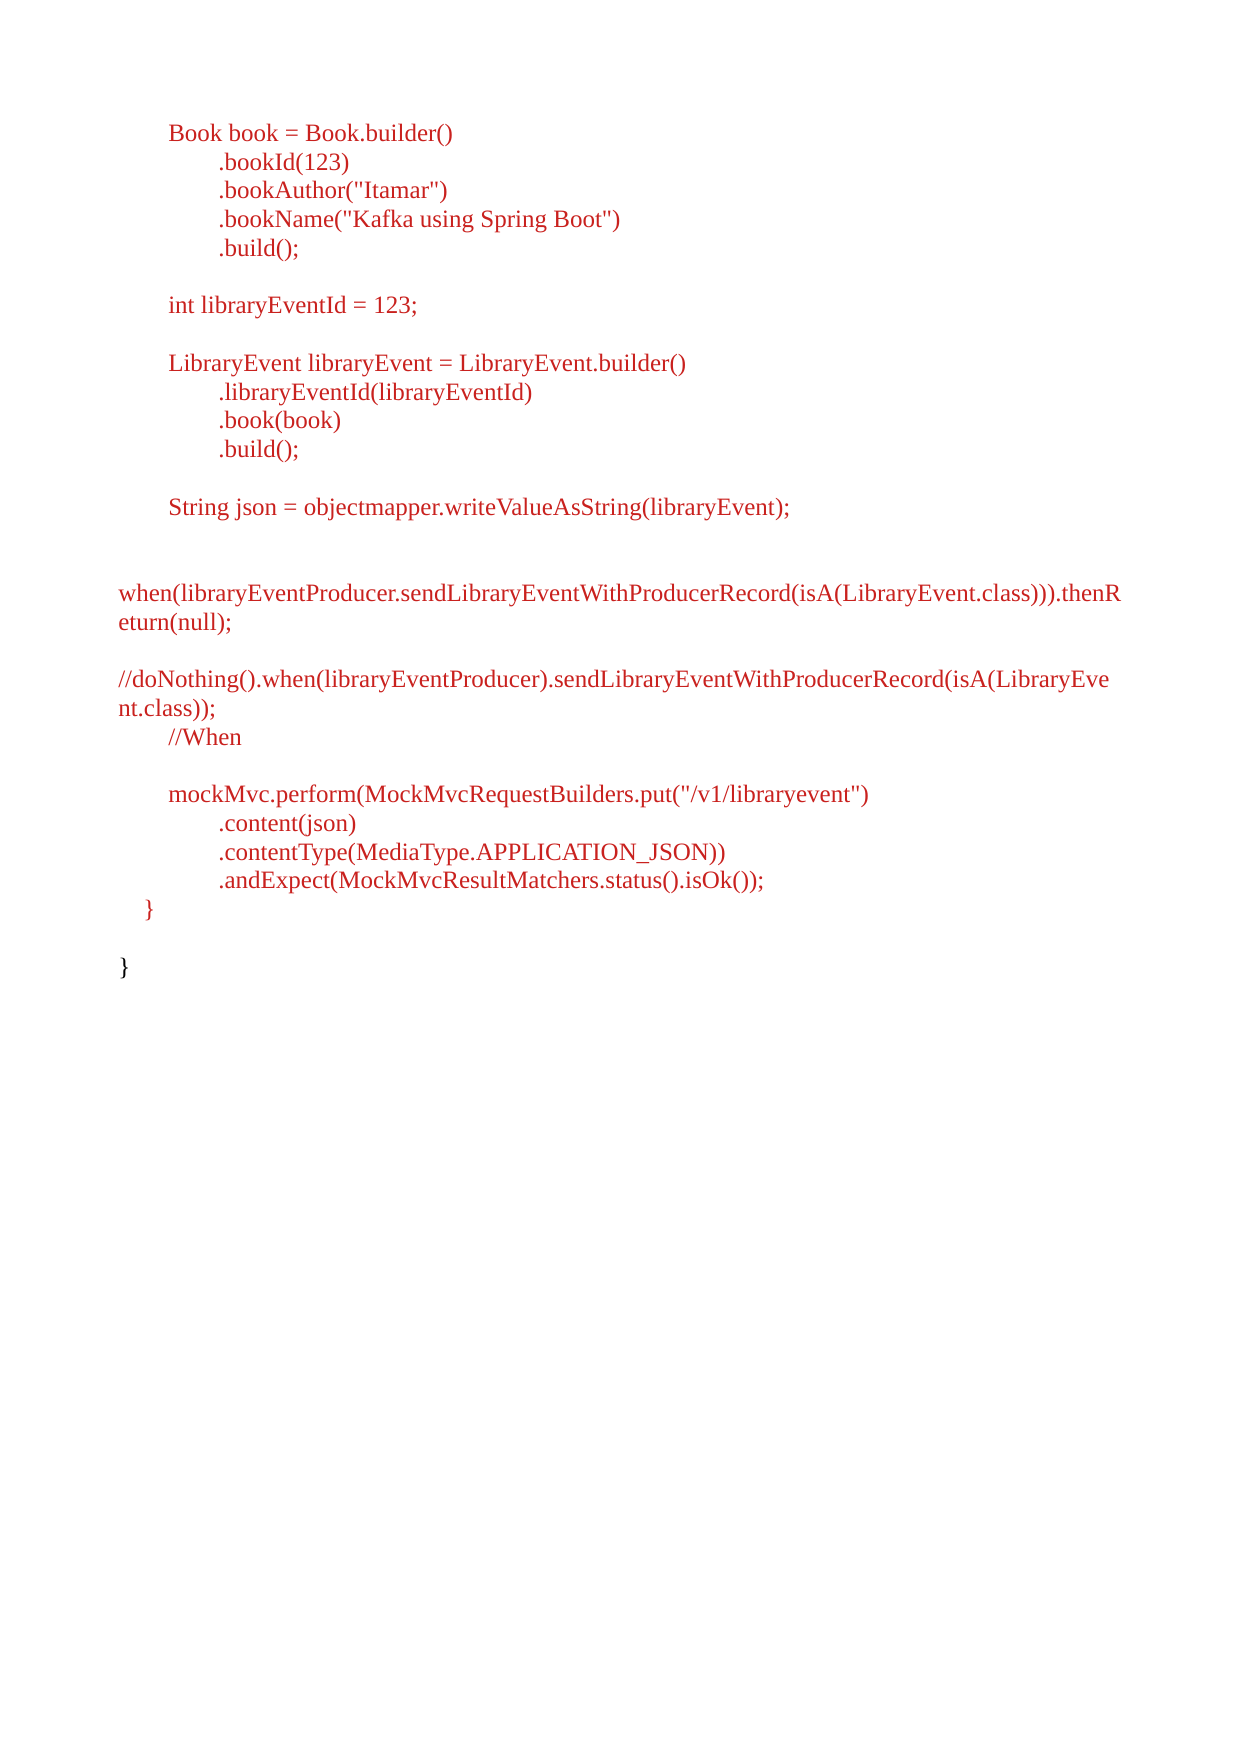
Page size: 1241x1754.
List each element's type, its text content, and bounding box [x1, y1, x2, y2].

text Book book = Book.builder() .bookId(123) .bookAuthor("Itamar") .bookName("Kafka using Spring Boot") .build(); int libraryEventId = 123; LibraryEvent libraryEvent = LibraryEvent.builder() .libraryEventId(libraryEventId) .book(book) .build(); String json = objectmapper.writeValueAsString(libraryEvent); when(libraryEventProducer.sendLibraryEventWithProducerRecord(isA(LibraryEvent.class))).thenReturn(null); //doNothing().when(libraryEventProducer).sendLibraryEventWithProducerRecord(isA(LibraryEvent.class)); //When mockMvc.perform(MockMvcRequestBuilders.put("/v1/libraryevent") .content(json) .contentType(MediaType.APPLICATION_JSON)) .andExpect(MockMvcResultMatchers.status().isOk()); } } [118, 118, 1122, 1009]
